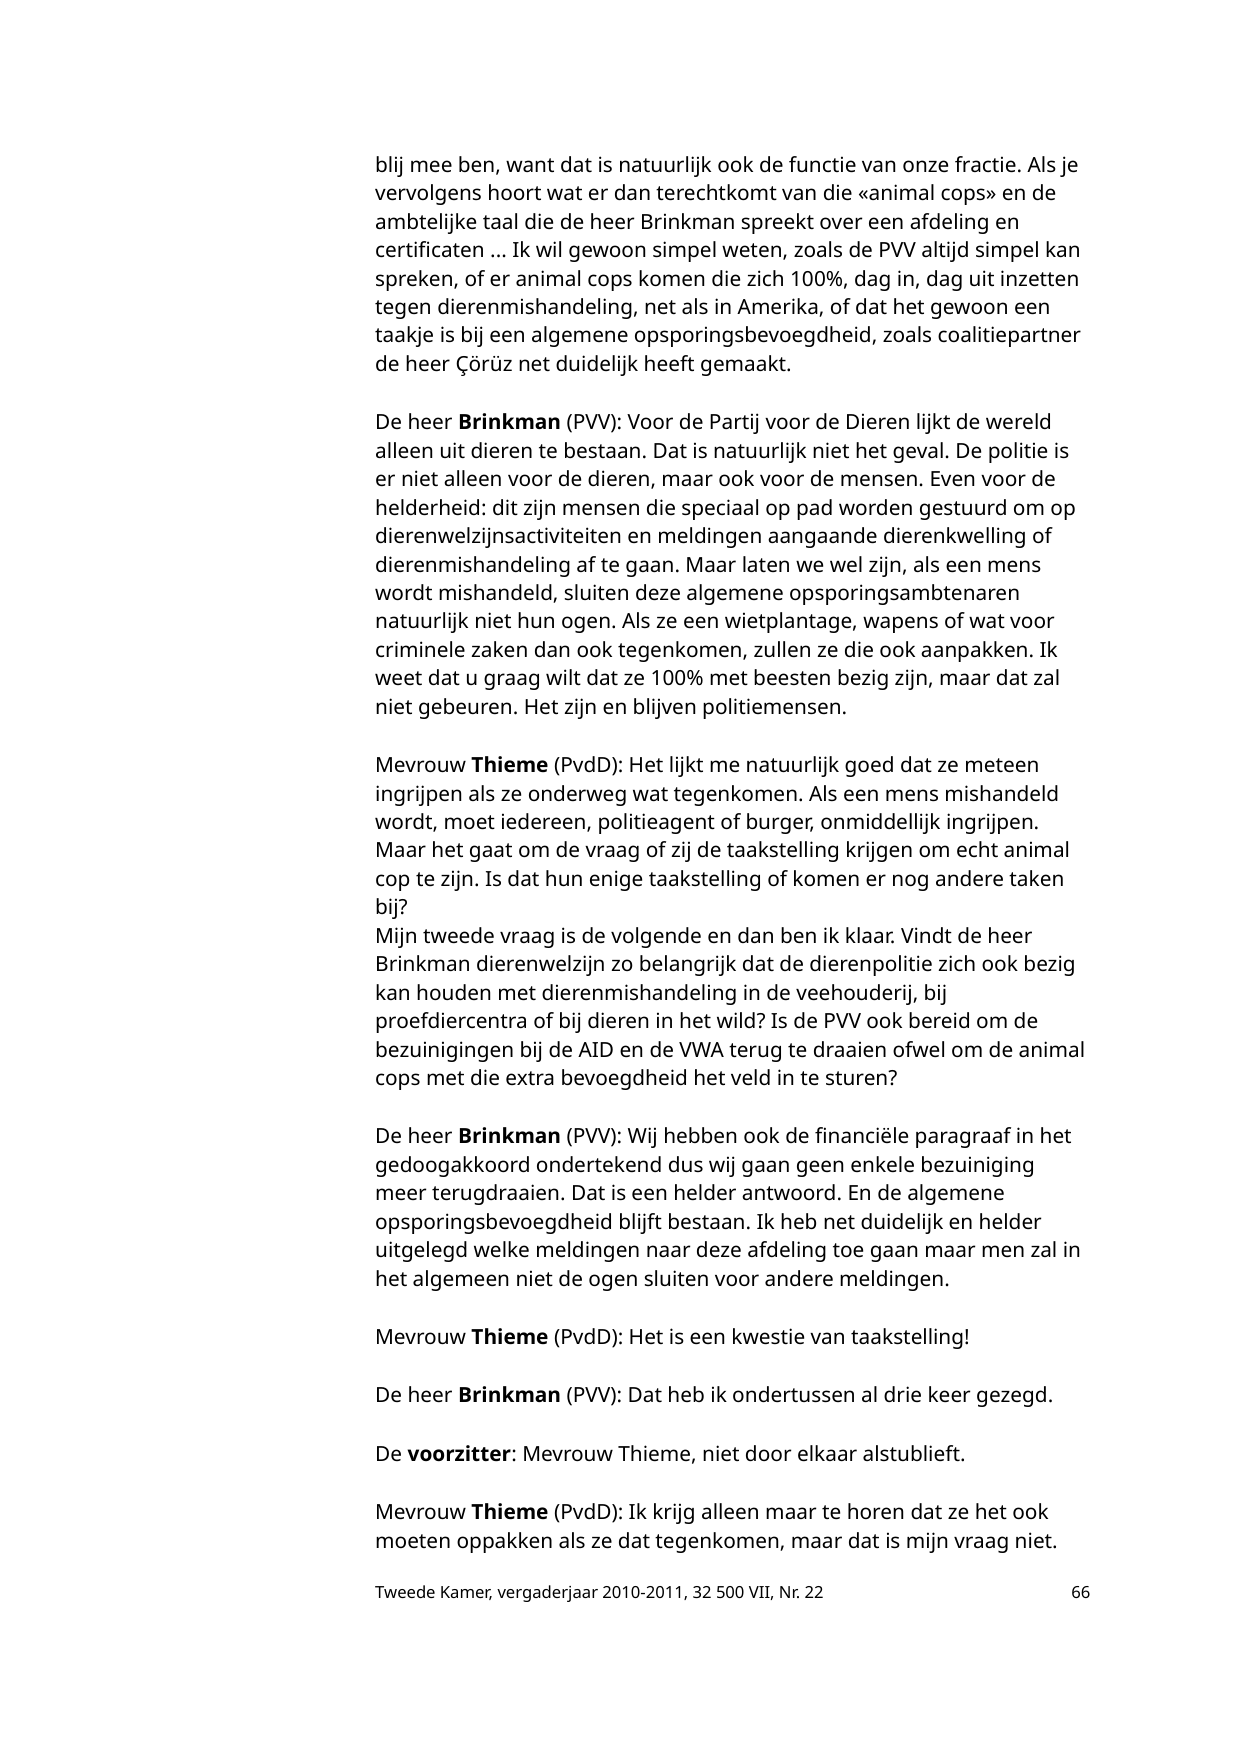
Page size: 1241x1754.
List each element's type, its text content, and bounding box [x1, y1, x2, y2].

text Mevrouw Thieme (PvdD): Het is een kwestie van taakstelling! [375, 1322, 1090, 1351]
text Mevrouw Thieme (PvdD): Het lijkt me natuurlijk goed dat ze meteen ingrijpen als ze onderweg wat tegenkomen. Als een mens mishandeld wordt, moet iedereen, politieagent of burger, onmiddellijk ingrijpen. Maar het gaat om de vraag of zij de taakstelling krijgen om echt animal cop te zijn. Is dat hun enige taakstelling of komen er nog andere taken bij? [375, 750, 1090, 921]
text Mevrouw Thieme (PvdD): Ik krijg alleen maar te horen dat ze het ook moeten oppakken als ze dat tegenkomen, maar dat is mijn vraag niet. [375, 1497, 1090, 1554]
text De heer Brinkman (PVV): Voor de Partij voor de Dieren lijkt de wereld alleen uit dieren te bestaan. Dat is natuurlijk niet het geval. De politie is er niet alleen voor de dieren, maar ook voor de mensen. Even voor de helderheid: dit zijn mensen die speciaal op pad worden gestuurd om op dierenwelzijnsactiviteiten en meldingen aangaande dierenkwelling of dierenmishandeling af te gaan. Maar laten we wel zijn, als een mens wordt mishandeld, sluiten deze algemene opsporingsambtenaren natuurlijk niet hun ogen. Als ze een wietplantage, wapens of wat voor criminele zaken dan ook tegenkomen, zullen ze die ook aanpakken. Ik weet dat u graag wilt dat ze 100% met beesten bezig zijn, maar dat zal niet gebeuren. Het zijn en blijven politiemensen. [375, 407, 1090, 720]
text blij mee ben, want dat is natuurlijk ook de functie van onze fractie. Als je vervolgens hoort wat er dan terechtkomt van die «animal cops» en de ambtelijke taal die de heer Brinkman spreekt over een afdeling en certificaten ... Ik wil gewoon simpel weten, zoals de PVV altijd simpel kan spreken, of er animal cops komen die zich 100%, dag in, dag uit inzetten tegen dierenmishandeling, net als in Amerika, of dat het gewoon een taakje is bij een algemene opsporingsbevoegdheid, zoals coalitiepartner de heer Çörüz net duidelijk heeft gemaakt. [375, 150, 1090, 377]
text De heer Brinkman (PVV): Wij hebben ook de financiële paragraaf in het gedoogakkoord ondertekend dus wij gaan geen enkele bezuiniging meer terugdraaien. Dat is een helder antwoord. En de algemene opsporingsbevoegdheid blijft bestaan. Ik heb net duidelijk en helder uitgelegd welke meldingen naar deze afdeling toe gaan maar men zal in het algemeen niet de ogen sluiten voor andere meldingen. [375, 1122, 1090, 1292]
text De heer Brinkman (PVV): Dat heb ik ondertussen al drie keer gezegd. [375, 1381, 1090, 1409]
text De voorzitter: Mevrouw Thieme, niet door elkaar alstublieft. [375, 1439, 1090, 1467]
text Mijn tweede vraag is de volgende en dan ben ik klaar. Vindt de heer Brinkman dierenwelzijn zo belangrijk dat de dierenpolitie zich ook bezig kan houden met dierenmishandeling in de veehouderij, bij proefdiercentra of bij dieren in het wild? Is de PVV ook bereid om de bezuinigingen bij de AID en de VWA terug te draaien ofwel om de animal cops met die extra bevoegdheid het veld in te sturen? [375, 921, 1090, 1092]
